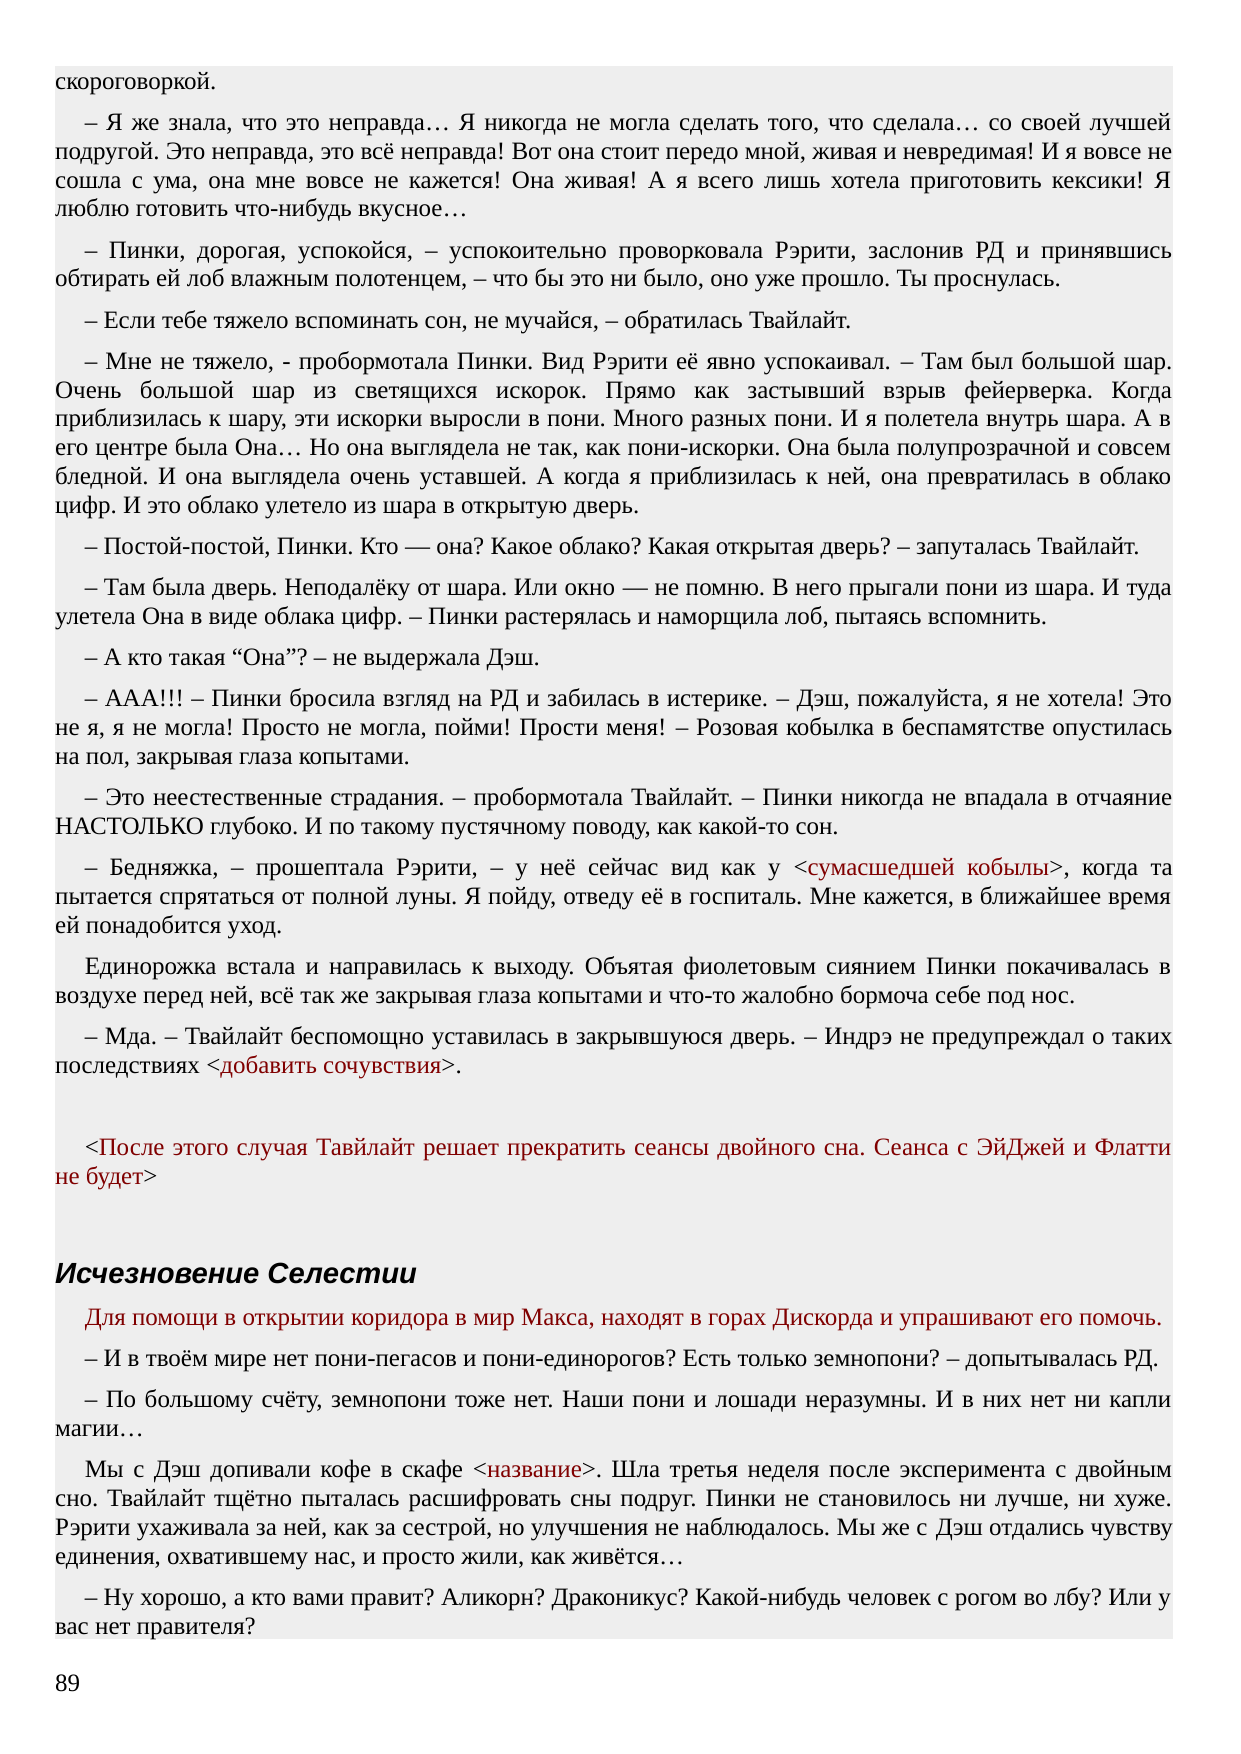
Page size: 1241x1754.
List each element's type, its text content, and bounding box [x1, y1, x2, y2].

text – А кто такая “Она”? – не выдержала Дэш. [55, 642, 1173, 671]
text – Ну хорошо, а кто вами правит? Аликорн? Драконикус? Какой-нибудь человек с рогом во лбу? Или у вас нет правителя? [55, 1582, 1173, 1639]
text – Мда. – Твайлайт беспомощно уставилась в закрывшуюся дверь. – Индрэ не предупреждал о таких последствиях <добавить сочувствия>. [55, 1021, 1173, 1078]
text – Это неестественные страдания. – пробормотала Твайлайт. – Пинки никогда не впадала в отчаяние НАСТОЛЬКО глубоко. И по такому пустячному поводу, как какой-то сон. [55, 782, 1173, 840]
text скороговоркой. [55, 66, 1173, 95]
text – По большому счёту, земнопони тоже нет. Наши пони и лошади неразумны. И в них нет ни капли магии… [55, 1384, 1173, 1442]
text – Мне не тяжело, - пробормотала Пинки. Вид Рэрити её явно успокаивал. – Там был большой шар. Очень большой шар из светящихся искорок. Прямо как застывший взрыв фейерверка. Когда приблизилась к шару, эти искорки выросли в пони. Много разных пони. И я полетела внутрь шара. А в его центре была Она… Но она выглядела не так, как пони-искорки. Она была полупрозрачной и совсем бледной. И она выглядела очень уставшей. А когда я приблизилась к ней, она превратилась в облако цифр. И это облако улетело из шара в открытую дверь. [55, 346, 1173, 518]
text – Если тебе тяжело вспоминать сон, не мучайся, – обратилась Твайлайт. [55, 305, 1173, 333]
text – Я же знала, что это неправда… Я никогда не могла сделать того, что сделала… со своей лучшей подругой. Это неправда, это всё неправда! Вот она стоит передо мной, живая и невредимая! И я вовсе не сошла с ума, она мне вовсе не кажется! Она живая! А я всего лишь хотела приготовить кексики! Я люблю готовить что-нибудь вкусное… [55, 107, 1173, 222]
text <После этого случая Тавйлайт решает прекратить сеансы двойного сна. Сеанса с ЭйДжей и Флатти не будет> [55, 1132, 1173, 1190]
text Единорожка встала и направилась к выходу. Объятая фиолетовым сиянием Пинки покачивалась в воздухе перед ней, всё так же закрывая глаза копытами и что-то жалобно бормоча себе под нос. [55, 951, 1173, 1008]
text – Бедняжка, – прошептала Рэрити, – у неё сейчас вид как у <сумасшедшей кобылы>, когда та пытается спрятаться от полной луны. Я пойду, отведу её в госпиталь. Мне кажется, в ближайшее время ей понадобится уход. [55, 852, 1173, 938]
text – Там была дверь. Неподалёку от шара. Или окно — не помню. В него прыгали пони из шара. И туда улетела Она в виде облака цифр. – Пинки растерялась и наморщила лоб, пытаясь вспомнить. [55, 572, 1173, 630]
text – ААА!!! – Пинки бросила взгляд на РД и забилась в истерике. – Дэш, пожалуйста, я не хотела! Это не я, я не могла! Просто не могла, пойми! Прости меня! – Розовая кобылка в беспамятстве опустилась на пол, закрывая глаза копытами. [55, 683, 1173, 770]
text Для помощи в открытии коридора в мир Макса, находят в горах Дискорда и упрашивают его помочь. [55, 1302, 1173, 1331]
text Мы с Дэш допивали кофе в cкафе <название>. Шла третья неделя после эксперимента с двойным сно. Твайлайт тщётно пыталась расшифровать сны подруг. Пинки не становилось ни лучше, ни хуже. Рэрити ухаживала за ней, как за сестрой, но улучшения не наблюдалось. Мы же с Дэш отдались чувству единения, охватившему нас, и просто жили, как живётся… [55, 1454, 1173, 1569]
text – Постой-постой, Пинки. Кто — она? Какое облако? Какая открытая дверь? – запуталась Твайлайт. [55, 531, 1173, 560]
text – Пинки, дорогая, успокойся, – успокоительно проворковала Рэрити, заслонив РД и принявшись обтирать ей лоб влажным полотенцем, – что бы это ни было, оно уже прошло. Ты проснулась. [55, 235, 1173, 292]
subtitle Исчезновение Селестии [55, 1256, 1173, 1289]
text – И в твоём мире нет пони-пегасов и пони-единорогов? Есть только земнопони? – допытывалась РД. [55, 1343, 1173, 1372]
